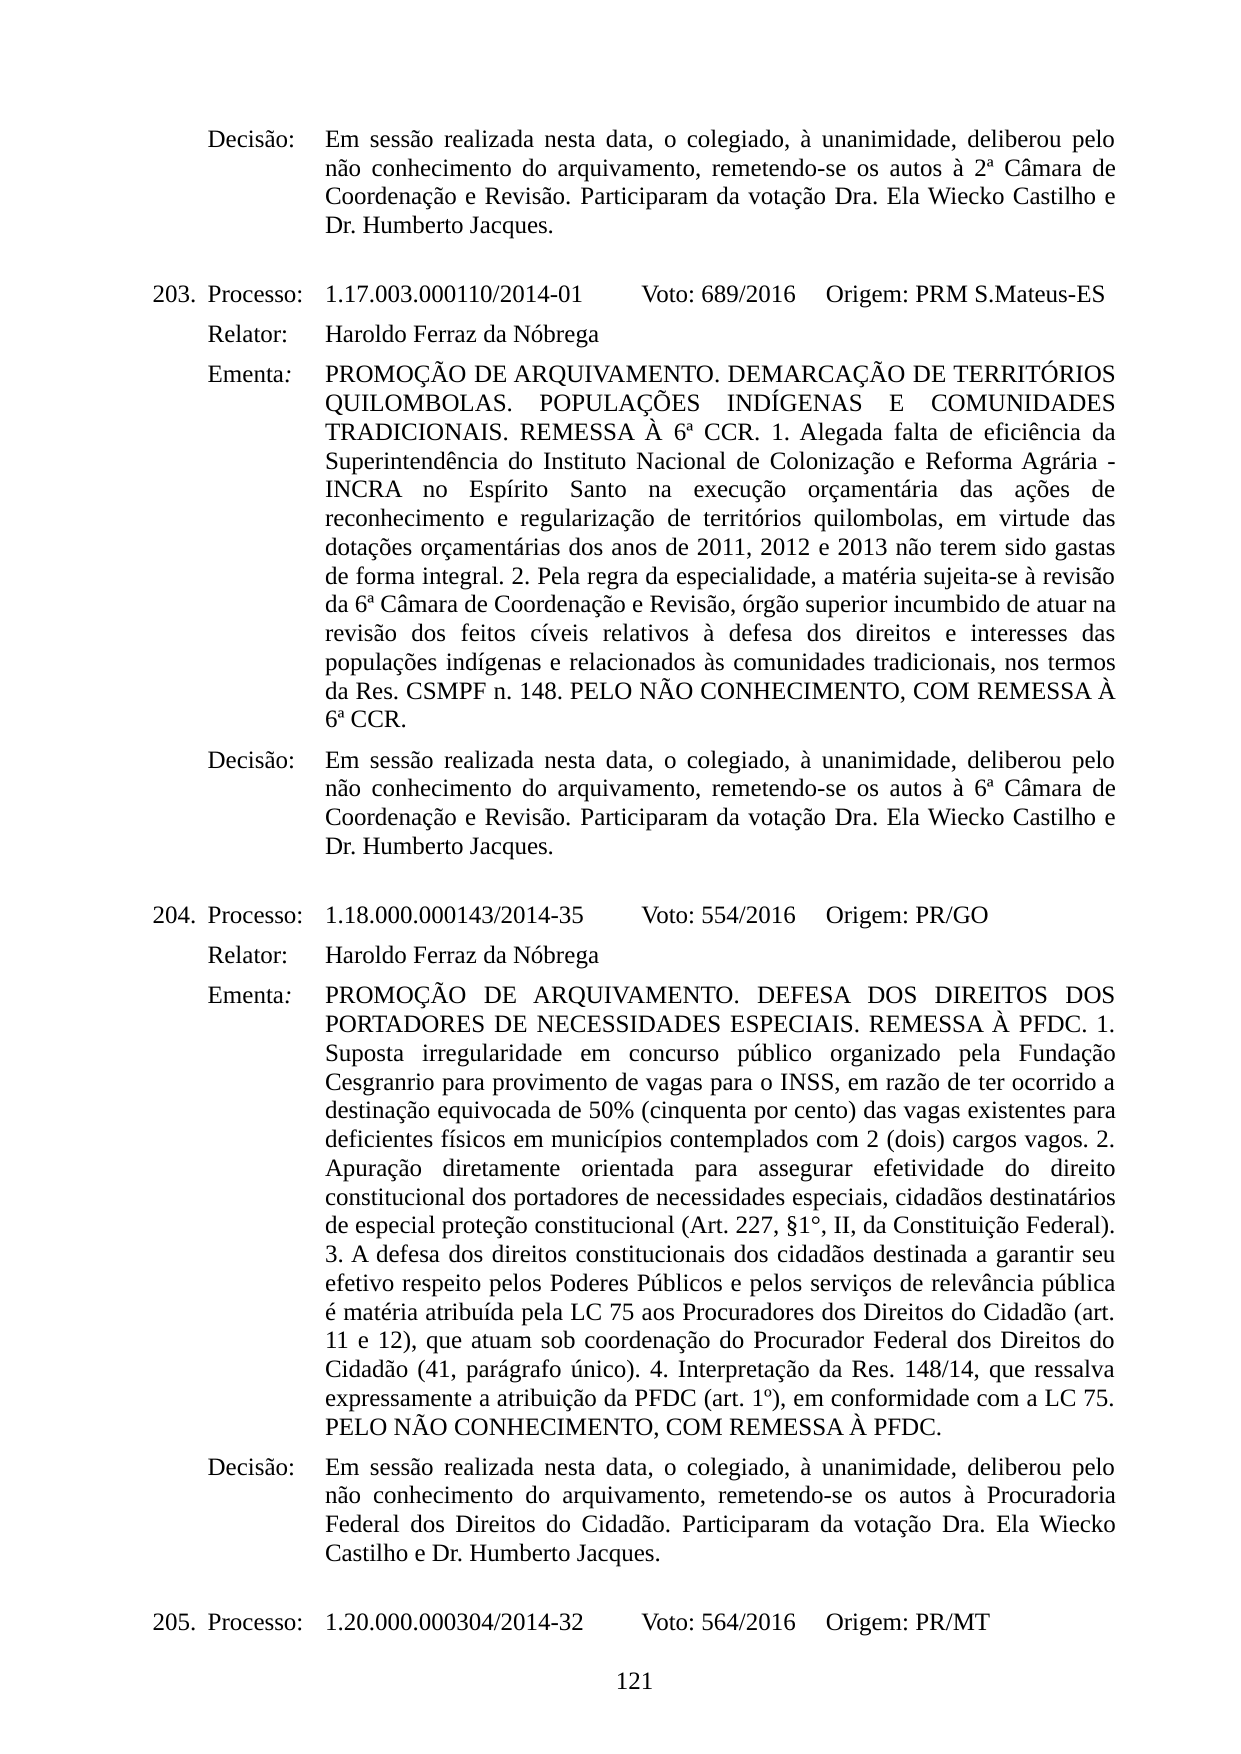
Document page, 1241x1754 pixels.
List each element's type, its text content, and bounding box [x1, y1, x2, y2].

table_header Voto: 689/2016 [635, 273, 820, 313]
table_cell [146, 1446, 202, 1572]
table_cell Em sessão realizada nesta data, o colegiado, à unanimidade, deliberou pelo não conhecimento do arquivamento, remetendo-se os autos à 2ª Câmara de Coordenação e Revisão. Participaram da votação Dra. Ela Wiecko Castilho e Dr. Humberto Jacques. [319, 118, 1122, 244]
table_cell [146, 354, 202, 739]
table_cell Haroldo Ferraz da Nóbrega [319, 314, 1122, 354]
table_cell Em sessão realizada nesta data, o colegiado, à unanimidade, deliberou pelo não conhecimento do arquivamento, remetendo-se os autos à 6ª Câmara de Coordenação e Revisão. Participaram da votação Dra. Ela Wiecko Castilho e Dr. Humberto Jacques. [319, 739, 1122, 865]
table_header Processo: [202, 1601, 319, 1641]
table_cell Decisão: [202, 739, 319, 865]
table_cell [146, 739, 202, 865]
table_cell PROMOÇÃO DE ARQUIVAMENTO. DEFESA DOS DIREITOS DOS PORTADORES DE NECESSIDADES ESPECIAIS. REMESSA À PFDC. 1. Suposta irregularidade em concurso público organizado pela Fundação Cesgranrio para provimento de vagas para o INSS, em razão de ter ocorrido a destinação equivocada de 50% (cinquenta por cento) das vagas existentes para deficientes físicos em municípios contemplados com 2 (dois) cargos vagos. 2. Apuração diretamente orientada para assegurar efetividade do direito constitucional dos portadores de necessidades especiais, cidadãos destinatários de especial proteção constitucional (Art. 227, §1°, II, da Constituição Federal). 3. A defesa dos direitos constitucionais dos cidadãos destinada a garantir seu efetivo respeito pelos Poderes Públicos e pelos serviços de relevância pública é matéria atribuída pela LC 75 aos Procuradores dos Direitos do Cidadão (art. 11 e 12), que atuam sob coordenação do Procurador Federal dos Direitos do Cidadão (41, parágrafo único). 4. Interpretação da Res. 148/14, que ressalva expressamente a atribuição da PFDC (art. 1º), em conformidade com a LC 75. PELO NÃO CONHECIMENTO, COM REMESSA À PFDC. [319, 975, 1122, 1446]
table_cell Em sessão realizada nesta data, o colegiado, à unanimidade, deliberou pelo não conhecimento do arquivamento, remetendo-se os autos à Procuradoria Federal dos Direitos do Cidadão. Participaram da votação Dra. Ela Wiecko Castilho e Dr. Humberto Jacques. [319, 1446, 1122, 1572]
table_header Processo: [202, 273, 319, 313]
table_cell PROMOÇÃO DE ARQUIVAMENTO. DEMARCAÇÃO DE TERRITÓRIOS QUILOMBOLAS. POPULAÇÕES INDÍGENAS E COMUNIDADES TRADICIONAIS. REMESSA À 6ª CCR. 1. Alegada falta de eficiência da Superintendência do Instituto Nacional de Colonização e Reforma Agrária - INCRA no Espírito Santo na execução orçamentária das ações de reconhecimento e regularização de territórios quilombolas, em virtude das dotações orçamentárias dos anos de 2011, 2012 e 2013 não terem sido gastas de forma integral. 2. Pela regra da especialidade, a matéria sujeita-se à revisão da 6ª Câmara de Coordenação e Revisão, órgão superior incumbido de atuar na revisão dos feitos cíveis relativos à defesa dos direitos e interesses das populações indígenas e relacionados às comunidades tradicionais, nos termos da Res. CSMPF n. 148. PELO NÃO CONHECIMENTO, COM REMESSA À 6ª CCR. [319, 354, 1122, 739]
table_cell Ementa: [202, 975, 319, 1446]
table_cell [146, 975, 202, 1446]
table_header Voto: 554/2016 [635, 894, 820, 934]
table_header 203. [146, 273, 202, 313]
table_header 204. [146, 894, 202, 934]
table_header Origem: PR/GO [820, 894, 1122, 934]
table_cell Haroldo Ferraz da Nóbrega [319, 934, 1122, 974]
table_header Processo: [202, 894, 319, 934]
table_header Origem: PR/MT [820, 1601, 1122, 1641]
table_cell Relator: [202, 314, 319, 354]
table_cell Decisão: [202, 1446, 319, 1572]
table_cell Decisão: [202, 118, 319, 244]
table_cell [146, 314, 202, 354]
table_header 205. [146, 1601, 202, 1641]
table_cell Ementa: [202, 354, 319, 739]
table_cell [146, 934, 202, 974]
table_cell Relator: [202, 934, 319, 974]
table_header 1.17.003.000110/2014-01 [319, 273, 635, 313]
table_header Voto: 564/2016 [635, 1601, 820, 1641]
table_header Origem: PRM S.Mateus-ES [820, 273, 1122, 313]
table_header 1.20.000.000304/2014-32 [319, 1601, 635, 1641]
table_header 1.18.000.000143/2014-35 [319, 894, 635, 934]
table_cell [146, 118, 202, 244]
